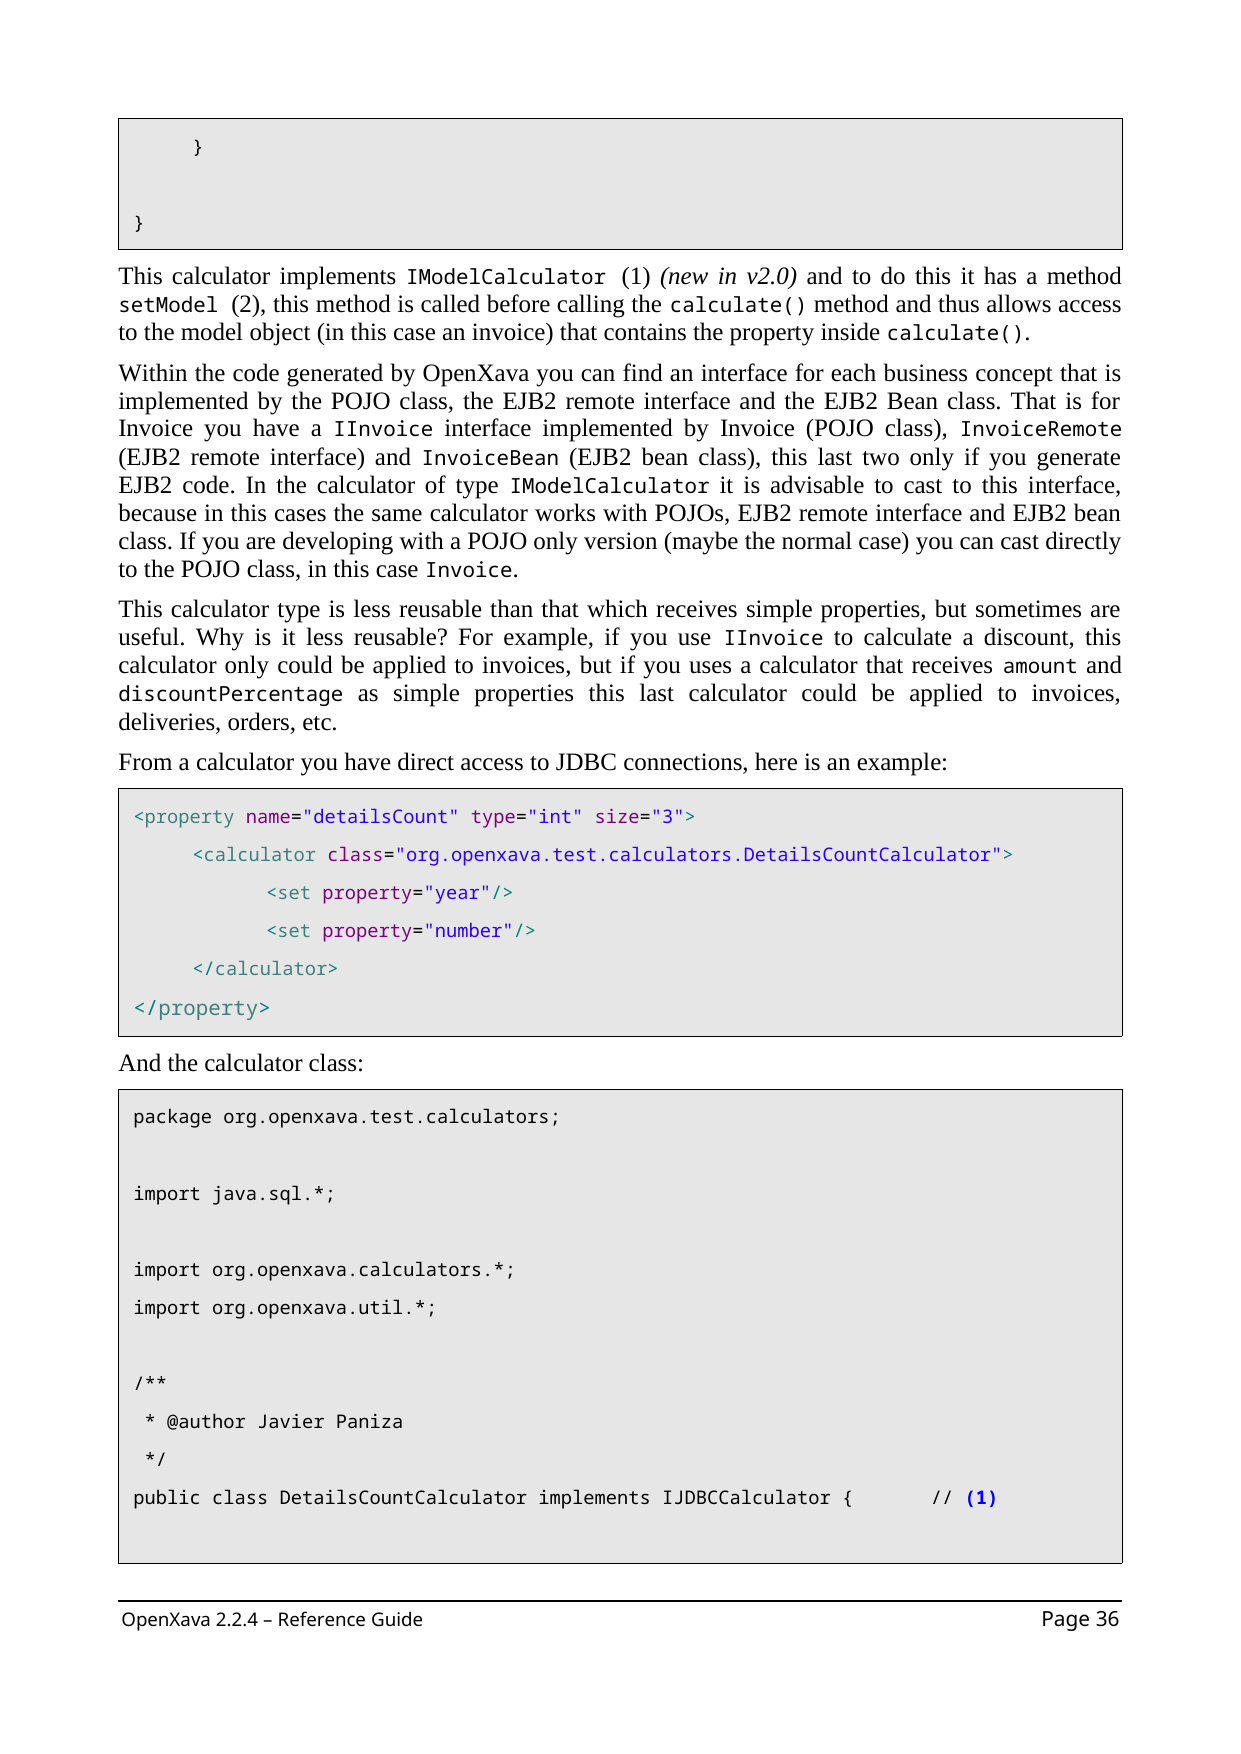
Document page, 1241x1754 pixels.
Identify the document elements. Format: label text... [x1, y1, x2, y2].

text <calculator class="org.openxava.test.calculators.DetailsCountCalculator"> [119, 826, 1122, 864]
text </property> [119, 978, 1122, 1036]
text Within the code generated by OpenXava you can find an interface for each business concept that is implemented by the POJO class, the EJB2 remote interface and the EJB2 Bean class. That is for Invoice you have a IInvoice interface implemented by Invoice (POJO class), InvoiceRemote (EJB2 remote interface) and InvoiceBean (EJB2 bean class), this last two only if you generate EJB2 code. In the calculator of type IModelCalculator it is advisable to cast to this interface, because in this cases the same calculator works with POJOs, EJB2 remote interface and EJB2 bean class. If you are developing with a POJO only version (maybe the normal case) you can cast directly to the POJO class, in this case Invoice. [118, 359, 1122, 583]
text */ [119, 1431, 1122, 1469]
text This calculator type is less reusable than that which receives simple properties, but sometimes are useful. Why is it less reusable? For example, if you use IInvoice to calculate a discount, this calculator only could be applied to invoices, but if you uses a calculator that receives amount and discountPercentage as simple properties this last calculator could be applied to invoices, deliveries, orders, etc. [118, 595, 1122, 736]
text } [119, 194, 1122, 249]
text import org.openxava.calculators.*; [119, 1241, 1122, 1279]
text package org.openxava.test.calculators; [119, 1090, 1122, 1127]
text And the calculator class: [118, 1049, 1122, 1077]
text <set property="year"/> [119, 864, 1122, 902]
text } [119, 119, 1122, 156]
text public class DetailsCountCalculator implements IJDBCCalculator { // (1) [119, 1469, 1122, 1507]
text <set property="number"/> [119, 902, 1122, 940]
text import org.openxava.util.*; [119, 1279, 1122, 1317]
text * @author Javier Paniza [119, 1393, 1122, 1431]
text From a calculator you have direct access to JDBC connections, here is an example: [118, 748, 1122, 776]
text import java.sql.*; [119, 1165, 1122, 1203]
text /** [119, 1355, 1122, 1393]
text </calculator> [119, 940, 1122, 978]
text <property name="detailsCount" type="int" size="3"> [119, 789, 1122, 826]
text This calculator implements IModelCalculator (1) (new in v2.0) and to do this it has a method setModel (2), this method is called before calling the calculate() method and thus allows access to the model object (in this case an invoice) that contains the property inside calculate(). [118, 262, 1122, 347]
